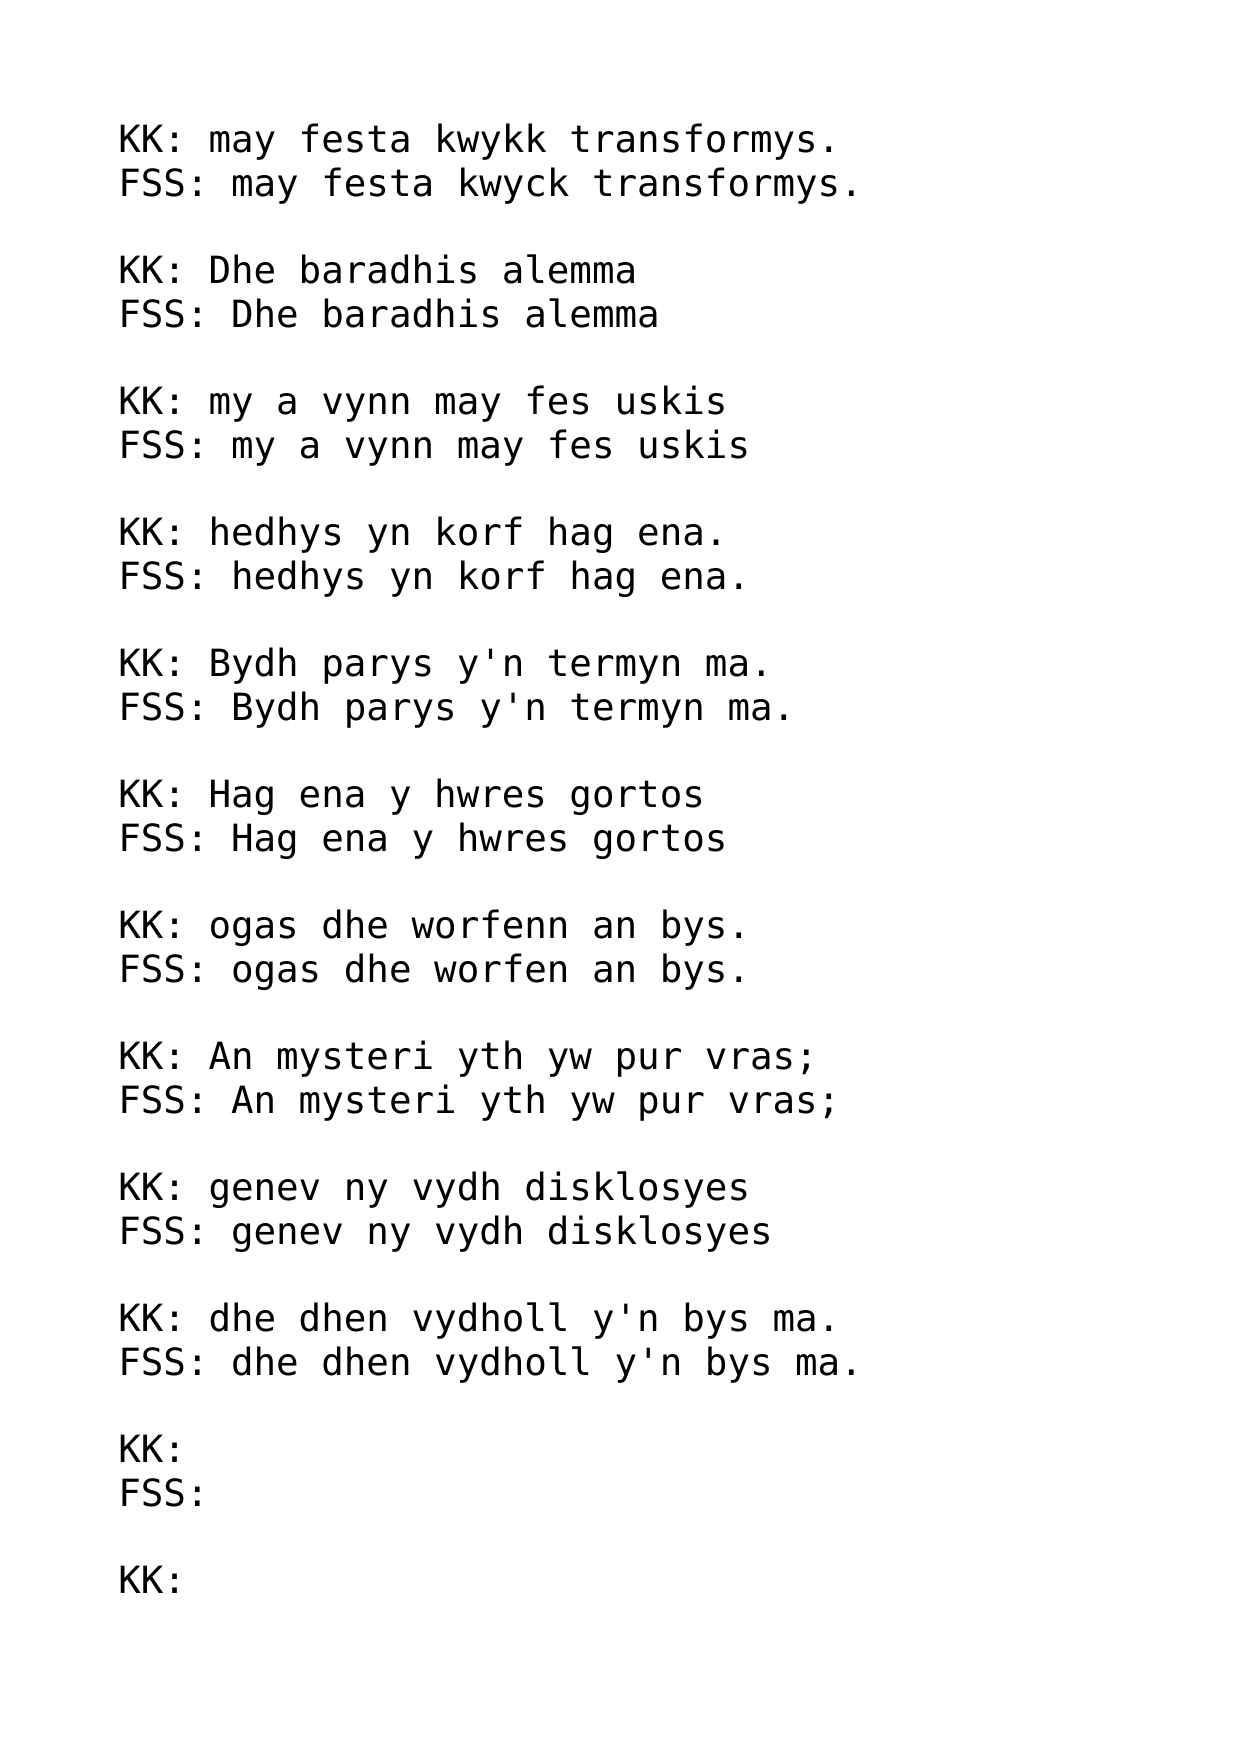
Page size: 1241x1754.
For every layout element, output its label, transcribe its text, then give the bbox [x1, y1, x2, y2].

text KK: may festa kwykk transformys. [118, 118, 1122, 162]
text KK: [118, 1558, 1122, 1602]
text KK: Dhe baradhis alemma [118, 249, 1122, 293]
text FSS: hedhys yn korf hag ena. [118, 554, 1122, 598]
text KK: hedhys yn korf hag ena. [118, 511, 1122, 554]
text FSS: dhe dhen vydholl y'n bys ma. [118, 1340, 1122, 1384]
text KK: ogas dhe worfenn an bys. [118, 904, 1122, 947]
text FSS: genev ny vydh disklosyes [118, 1209, 1122, 1253]
text KK: [118, 1427, 1122, 1471]
text FSS: [118, 1471, 1122, 1515]
text KK: genev ny vydh disklosyes [118, 1166, 1122, 1209]
text FSS: my a vynn may fes uskis [118, 424, 1122, 467]
text KK: my a vynn may fes uskis [118, 380, 1122, 424]
text FSS: may festa kwyck transformys. [118, 162, 1122, 205]
text FSS: Hag ena y hwres gortos [118, 816, 1122, 860]
text FSS: Bydh parys y'n termyn ma. [118, 686, 1122, 729]
text KK: Hag ena y hwres gortos [118, 773, 1122, 816]
text KK: dhe dhen vydholl y'n bys ma. [118, 1297, 1122, 1340]
text KK: Bydh parys y'n termyn ma. [118, 642, 1122, 686]
text FSS: ogas dhe worfen an bys. [118, 947, 1122, 991]
text FSS: Dhe baradhis alemma [118, 293, 1122, 336]
text FSS: An mysteri yth yw pur vras; [118, 1078, 1122, 1122]
text KK: An mysteri yth yw pur vras; [118, 1035, 1122, 1078]
